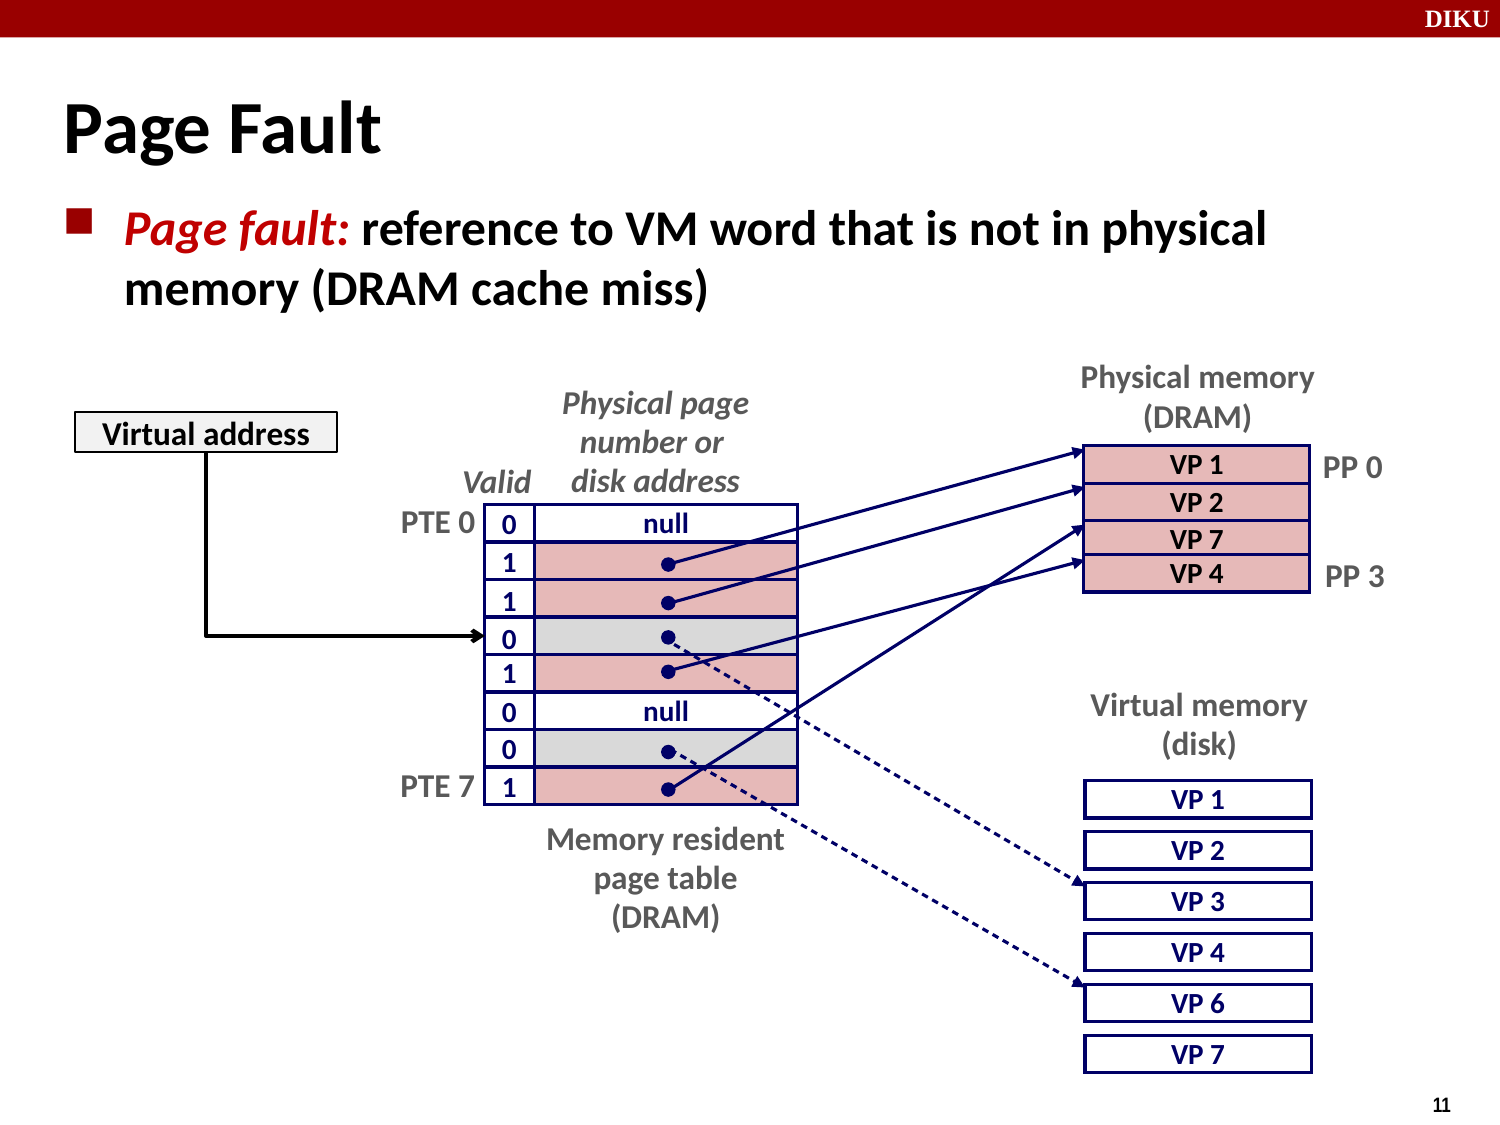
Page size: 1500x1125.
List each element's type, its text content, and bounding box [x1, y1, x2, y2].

text_box VP 1 [1084, 780, 1312, 819]
text_box [536, 542, 798, 693]
text_box VP 6 [1084, 984, 1312, 1022]
text_box VP 7 [1083, 521, 1310, 554]
text_box null [768, 713, 798, 730]
text_box 0 [491, 499, 532, 537]
text_box VP 1 [1083, 445, 1310, 484]
text_box Physical memory (DRAM) [1065, 350, 1330, 445]
text_box Page Fault [48, 59, 1408, 188]
text_box VP 4 [1084, 933, 1312, 971]
text_box 1 [487, 576, 532, 627]
text_box PTE 0 [385, 493, 491, 549]
text_box 1 [487, 648, 532, 687]
text_box 0 [487, 724, 532, 775]
text_box VP 2 [1084, 831, 1312, 869]
text_box Virtual address [74, 412, 338, 453]
text_box Virtual memory (disk) [1075, 677, 1323, 772]
text_box null [536, 693, 798, 730]
text_box Memory resident page table (DRAM) [531, 811, 801, 945]
text_box 1 [490, 775, 532, 814]
text_box 1 [487, 537, 532, 576]
text_box VP 4 [1083, 554, 1310, 593]
text_box 0 [487, 687, 532, 724]
text_box Valid [447, 454, 560, 510]
text_box Page fault: reference to VM word that is not in physical memory (DRAM cache miss) [52, 188, 1416, 313]
text_box 0 [487, 627, 532, 648]
text_box VP 7 [1084, 1035, 1312, 1073]
text_box VP 3 [1084, 882, 1312, 920]
text_box PP 0 [1307, 439, 1398, 495]
text_box PP 3 [1310, 548, 1400, 604]
text_box 0 [505, 633, 512, 646]
text_box null [759, 531, 798, 542]
text_box [536, 730, 798, 805]
text_box VP 2 [1083, 484, 1310, 521]
text_box null [536, 504, 798, 542]
text_box Physical page number or disk address [547, 374, 765, 509]
text_box PTE 7 [385, 758, 490, 814]
